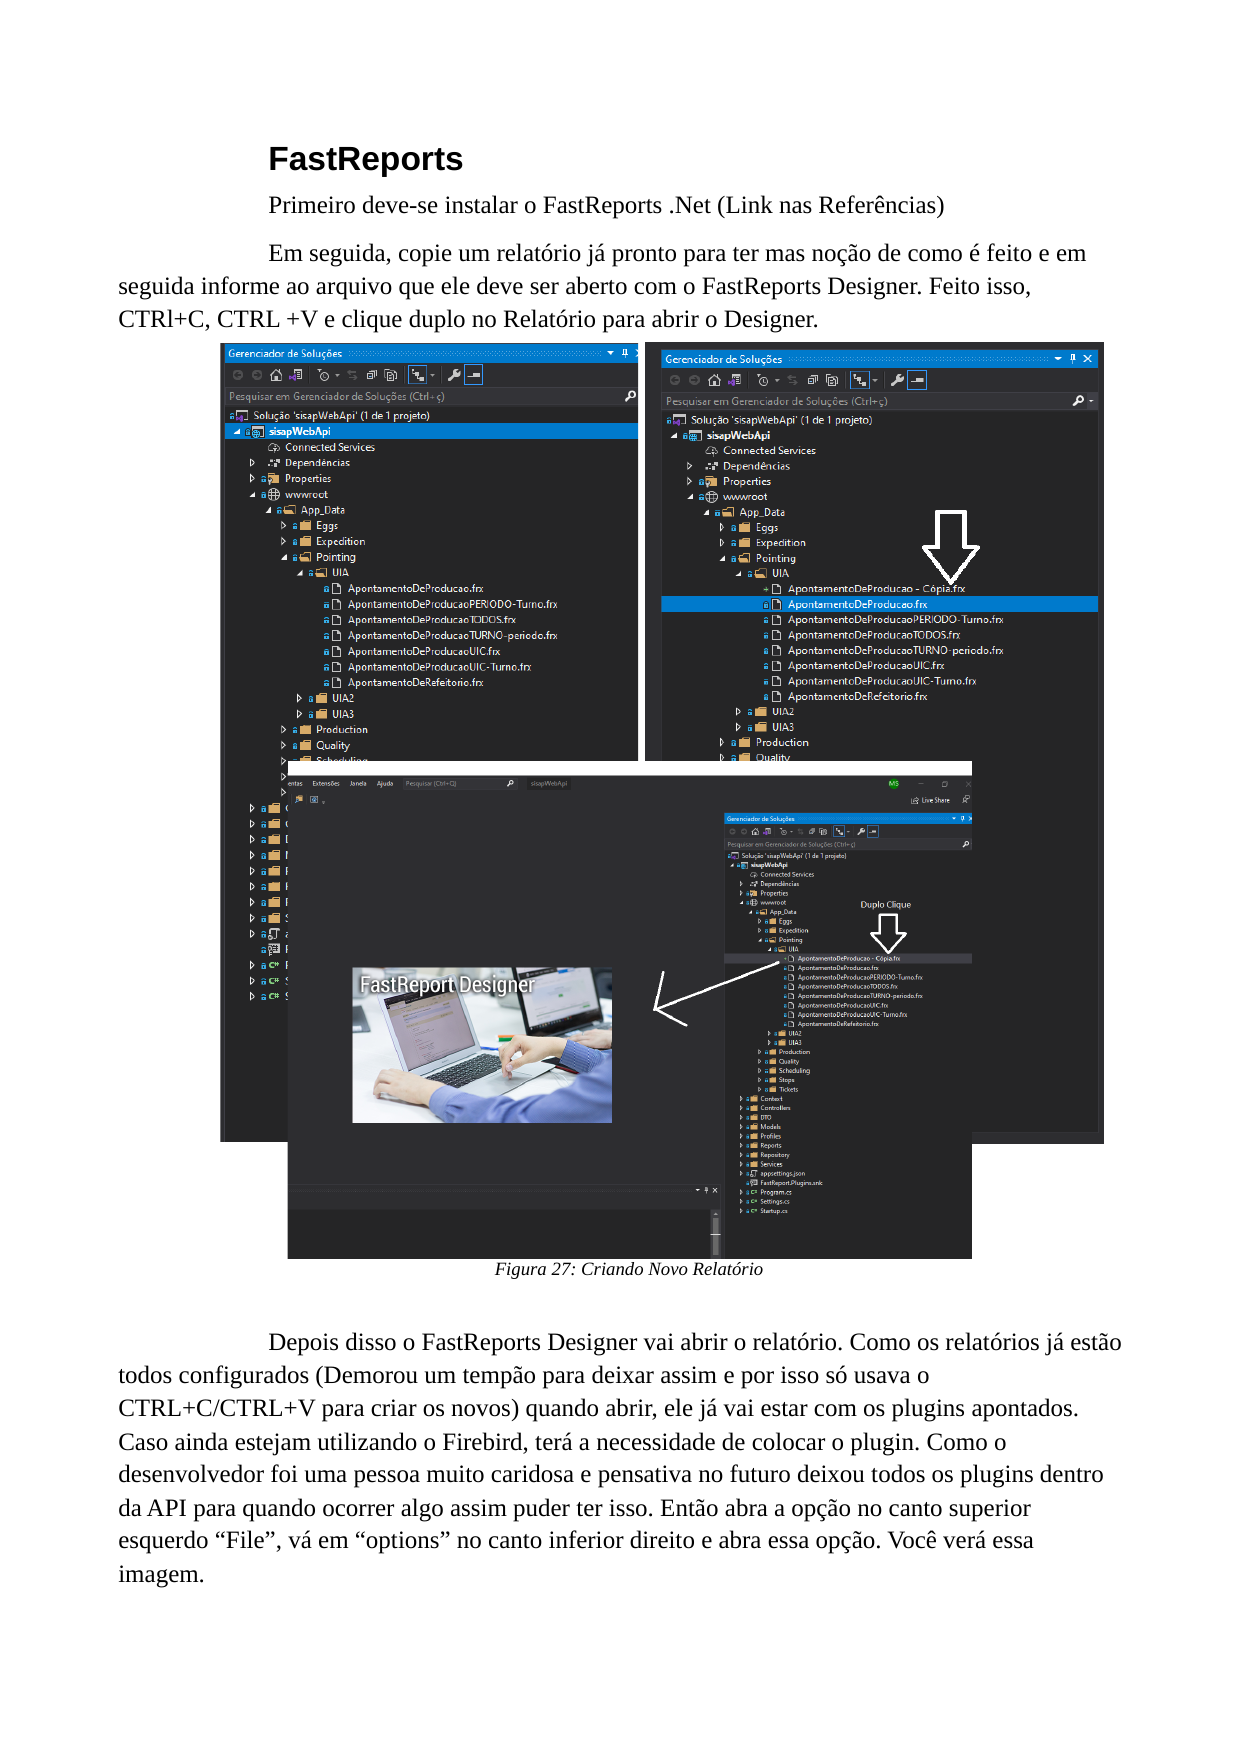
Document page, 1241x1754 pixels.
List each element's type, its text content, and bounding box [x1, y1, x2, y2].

text Primeiro deve-se instalar o FastReports .Net (Link nas Referências) [118, 190, 1122, 219]
text Em seguida, copie um relatório já pronto para ter mas noção de como é feito e em seguida informe ao arquivo que ele deve ser aberto com o FastReports Designer. Feito isso, CTRl+C, CTRL +V e clique duplo no Relatório para abrir o Designer. [118, 238, 1122, 332]
picture [220, 342, 1107, 1259]
text Depois disso o FastReports Designer vai abrir o relatório. Como os relatórios já estão todos configurados (Demorou um tempão para deixar assim e por isso só usava o CTRL+C/CTRL+V para criar os novos) quando abrir, ele já vai estar com os plugins apontados. Caso ainda estejam utilizando o Firebird, terá a necessidade de colocar o plugin. Como o desenvolvedor foi uma pessoa muito caridosa e pensativa no futuro deixou todos os plugins dentro da API para quando ocorrer algo assim puder ter isso. Então abra a opção no canto superior esquerdo “File”, vá em “options” no canto inferior direito e abra essa opção. Você verá essa imagem. [118, 1327, 1122, 1587]
text Figura 27: Criando Novo Relatório [288, 1259, 972, 1280]
subtitle FastReports [118, 139, 1122, 178]
